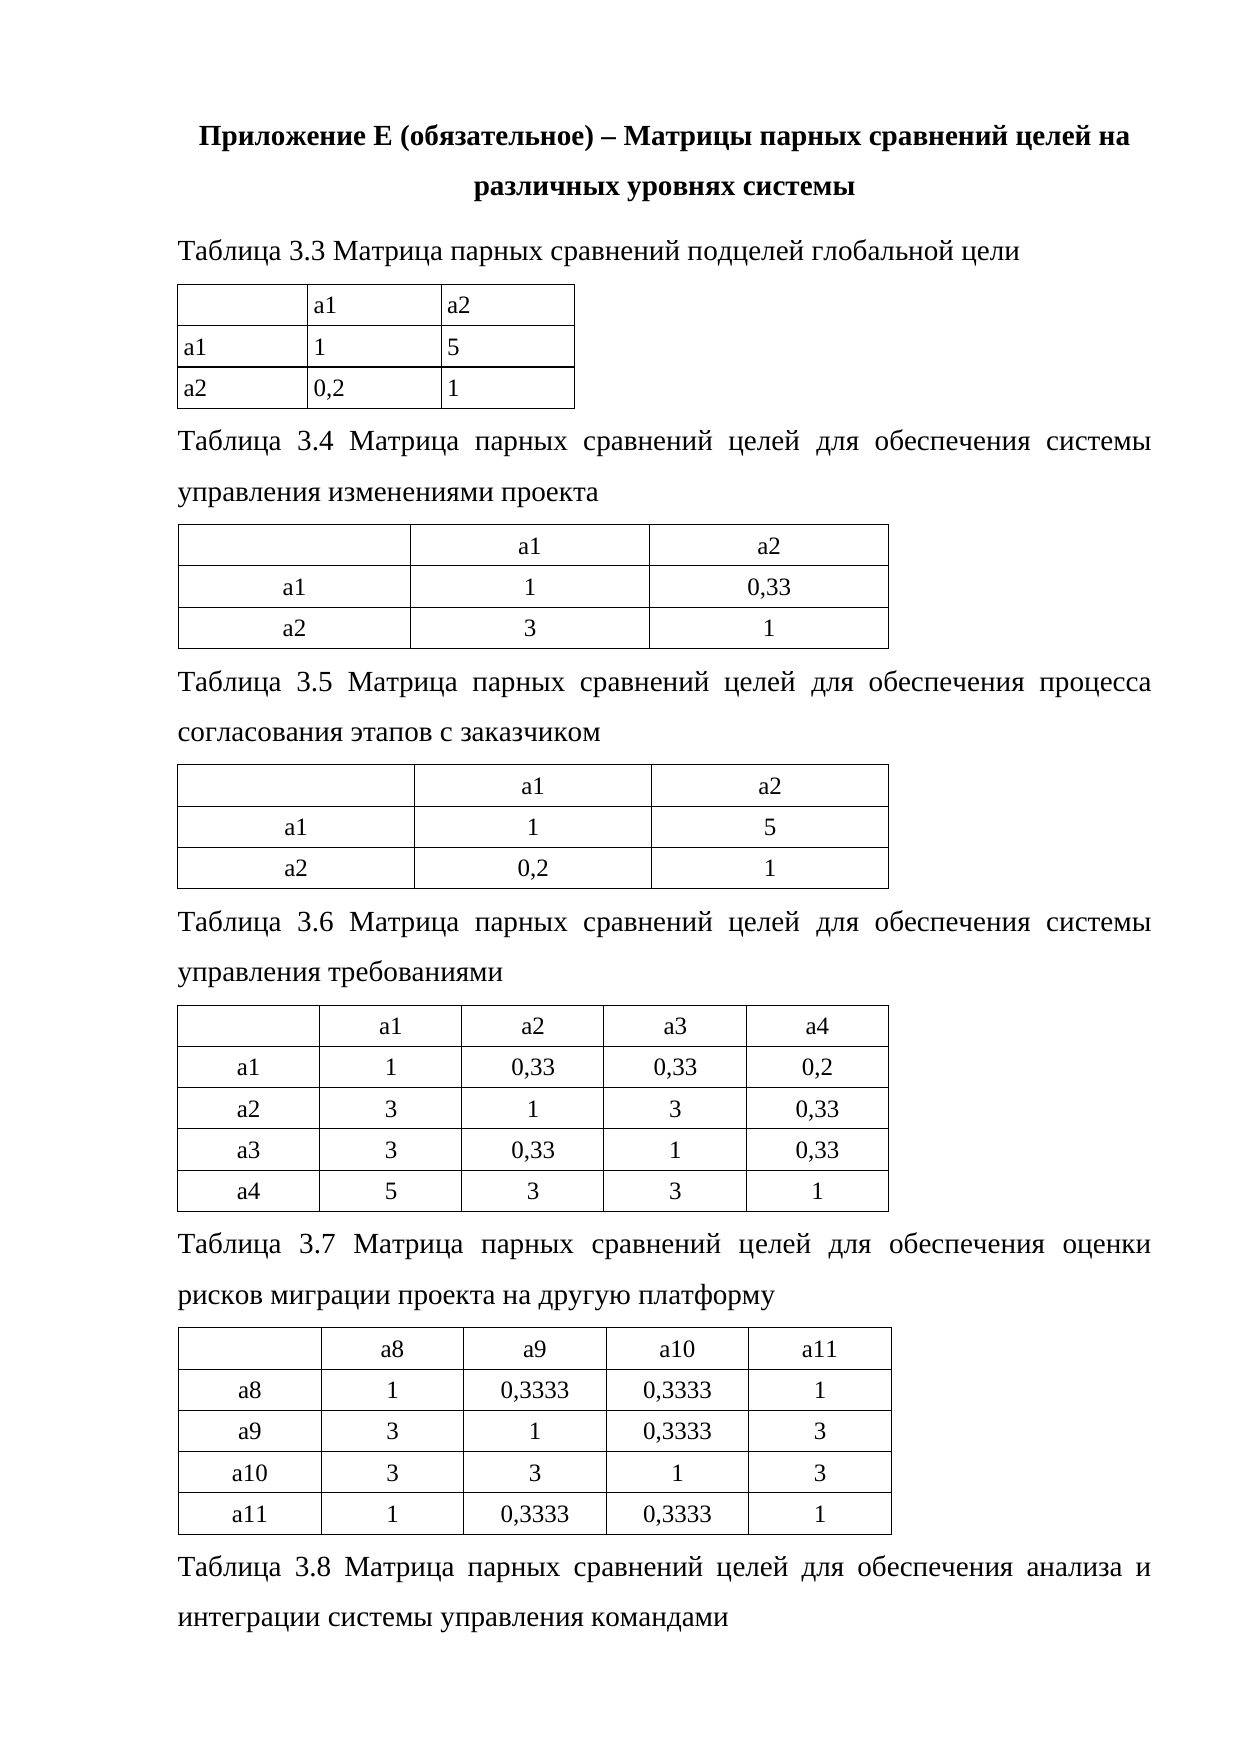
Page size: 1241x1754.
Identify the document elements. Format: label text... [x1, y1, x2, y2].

table_header [179, 525, 410, 565]
table_cell 3 [320, 1129, 461, 1169]
table_cell 3 [322, 1411, 463, 1451]
table_header [178, 765, 414, 806]
table_cell 1 [322, 1493, 463, 1533]
table_cell 1 [604, 1129, 746, 1169]
table_cell 0,3333 [607, 1370, 748, 1410]
table_cell a9 [179, 1411, 321, 1451]
table_cell a1 [179, 566, 410, 607]
text Таблица 3.4 Матрица парных сравнений целей для обеспечения системы управления изменениями проекта [177, 423, 1152, 507]
table_cell 0,33 [747, 1129, 888, 1169]
table_cell 1 [652, 848, 888, 888]
subtitle Приложение Е (обязательное) – Матрицы парных сравнений целей на различных уровнях системы [177, 118, 1152, 202]
table_cell 0,2 [747, 1047, 888, 1087]
table_cell 0,3333 [607, 1493, 748, 1533]
table_header a10 [607, 1328, 748, 1368]
table_header a11 [749, 1328, 891, 1368]
table_header a2 [442, 285, 574, 325]
table_cell 5 [652, 807, 888, 847]
table_cell a1 [178, 326, 307, 366]
table_cell 5 [442, 326, 574, 366]
table_cell 1 [650, 608, 888, 648]
table_cell a11 [179, 1493, 321, 1533]
table_header a8 [322, 1328, 463, 1368]
table_cell a1 [178, 1047, 319, 1087]
table_cell 1 [749, 1493, 891, 1533]
table_cell 3 [320, 1088, 461, 1128]
table_cell a2 [178, 848, 414, 888]
table_cell 0,33 [462, 1047, 603, 1087]
table_cell 0,2 [308, 368, 441, 408]
table_cell 0,3333 [464, 1493, 606, 1533]
table_cell 1 [322, 1370, 463, 1410]
table_cell 5 [320, 1171, 461, 1211]
table_cell 3 [604, 1088, 746, 1128]
table_header a2 [652, 765, 888, 806]
text Таблица 3.3 Матрица парных сравнений подцелей глобальной цели [177, 233, 1152, 267]
table_header a1 [411, 525, 649, 565]
table_header a1 [415, 765, 651, 806]
table_cell 0,33 [462, 1129, 603, 1169]
table_cell 0,3333 [464, 1370, 606, 1410]
table_cell 1 [749, 1370, 891, 1410]
table_cell 0,2 [415, 848, 651, 888]
table_cell a3 [178, 1129, 319, 1169]
table_cell 1 [464, 1411, 606, 1451]
table_header [179, 1328, 321, 1368]
table_cell a4 [178, 1171, 319, 1211]
table_cell 3 [464, 1452, 606, 1492]
text Таблица 3.7 Матрица парных сравнений целей для обеспечения оценки рисков миграции проекта на другую платформу [177, 1227, 1152, 1310]
table_cell 1 [462, 1088, 603, 1128]
table_cell 1 [747, 1171, 888, 1211]
table_header [178, 1006, 319, 1046]
table_header a2 [650, 525, 888, 565]
table_header a3 [604, 1006, 746, 1046]
table_cell 3 [749, 1411, 891, 1451]
table_cell a10 [179, 1452, 321, 1492]
table_cell 0,33 [650, 566, 888, 607]
table_header [178, 285, 307, 325]
table_cell a8 [179, 1370, 321, 1410]
text Таблица 3.5 Матрица парных сравнений целей для обеспечения процесса согласования этапов с заказчиком [177, 664, 1152, 747]
table_header a1 [308, 285, 441, 325]
table_cell 0,3333 [607, 1411, 748, 1451]
table_cell 1 [607, 1452, 748, 1492]
table_cell a2 [178, 1088, 319, 1128]
table_cell 3 [411, 608, 649, 648]
table_header a4 [747, 1006, 888, 1046]
table_cell 1 [308, 326, 441, 366]
table_header a1 [320, 1006, 461, 1046]
table_cell 1 [411, 566, 649, 607]
table_cell 0,33 [747, 1088, 888, 1128]
table_cell 0,33 [604, 1047, 746, 1087]
table_cell 3 [749, 1452, 891, 1492]
table_cell 1 [442, 368, 574, 408]
table_cell 3 [322, 1452, 463, 1492]
table_header a9 [464, 1328, 606, 1368]
table_cell 1 [320, 1047, 461, 1087]
table_cell a2 [178, 368, 307, 408]
table_cell a1 [178, 807, 414, 847]
table_cell a2 [179, 608, 410, 648]
table_cell 3 [462, 1171, 603, 1211]
table_cell 1 [415, 807, 651, 847]
text Таблица 3.6 Матрица парных сравнений целей для обеспечения системы управления требованиями [177, 904, 1152, 988]
table_cell 3 [604, 1171, 746, 1211]
table_header a2 [462, 1006, 603, 1046]
text Таблица 3.8 Матрица парных сравнений целей для обеспечения анализа и интеграции системы управления командами [177, 1549, 1152, 1633]
